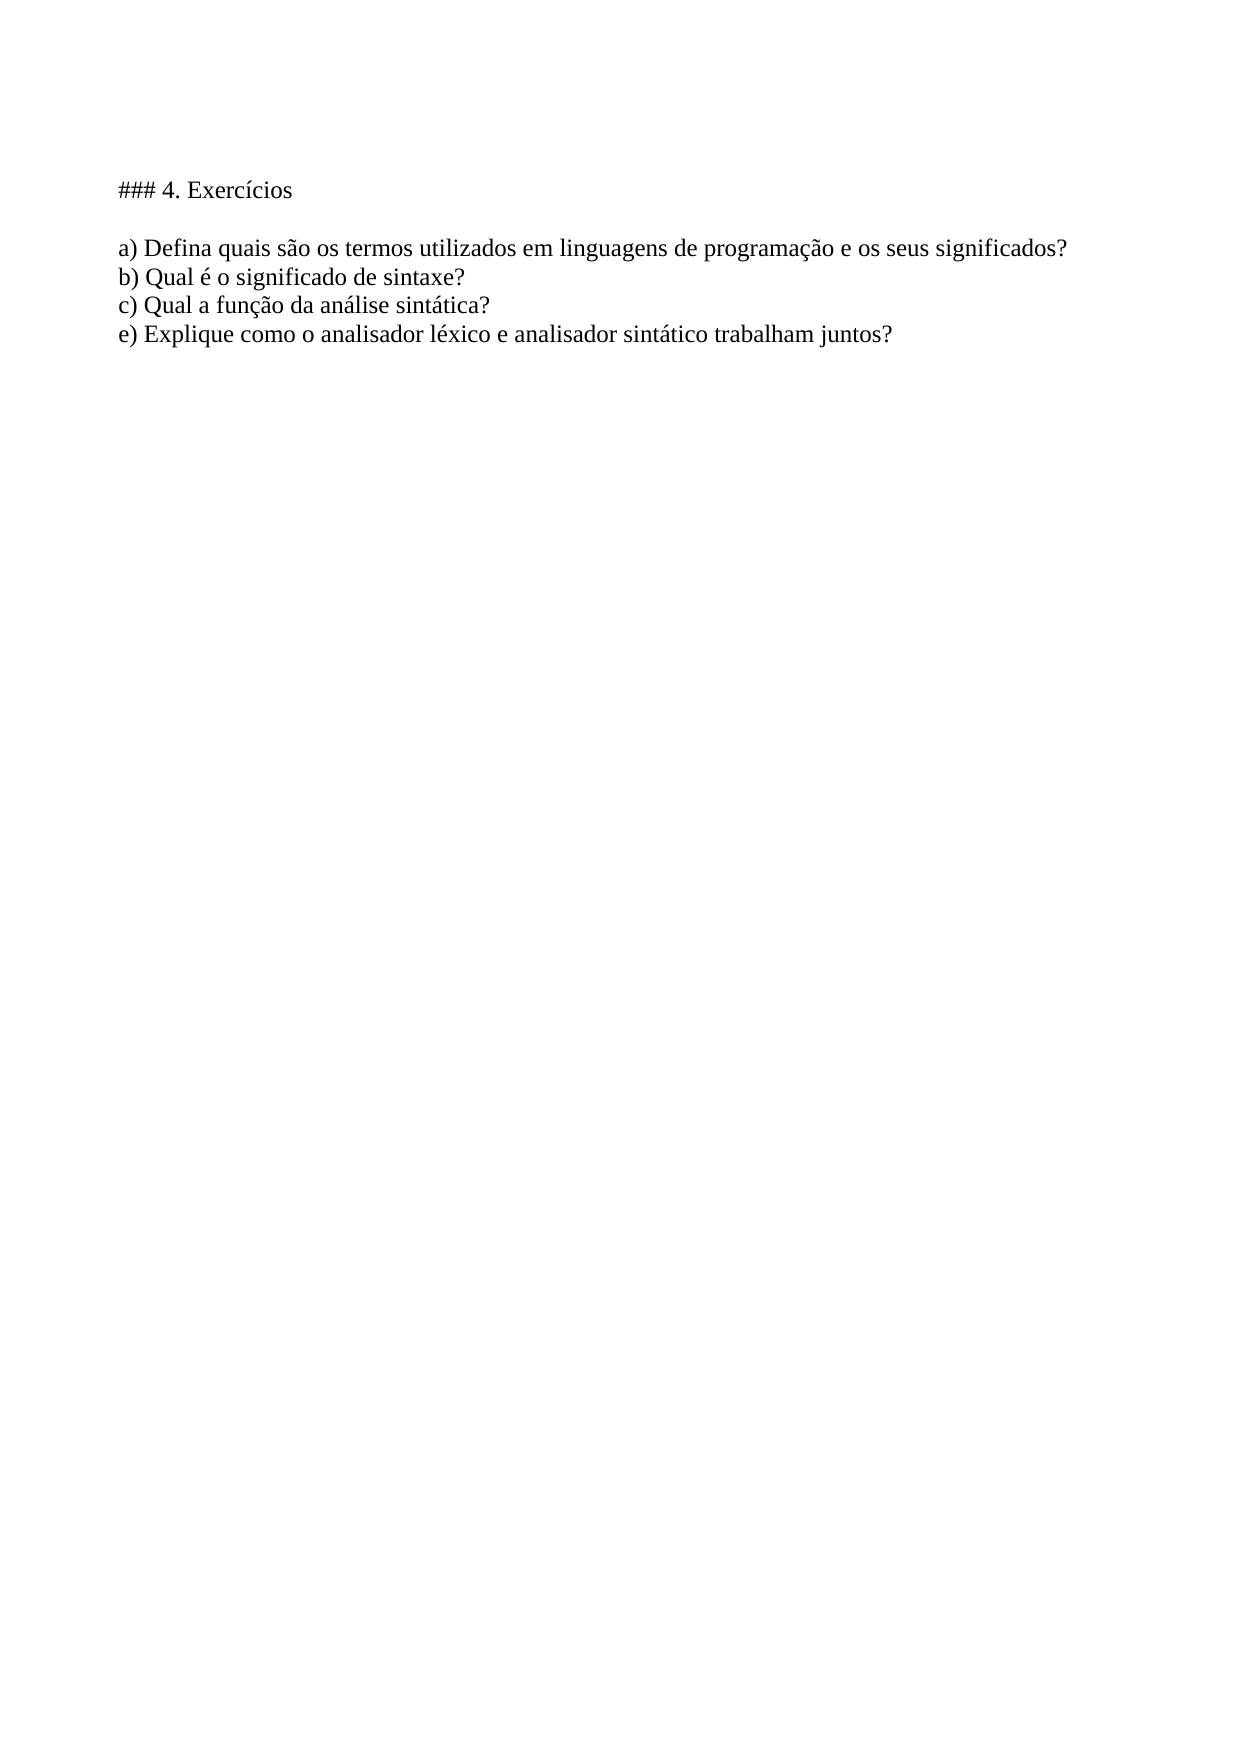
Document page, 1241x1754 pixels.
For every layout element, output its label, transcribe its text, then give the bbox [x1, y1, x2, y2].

text b) Qual é o significado de sintaxe? [118, 262, 1122, 291]
text c) Qual a função da análise sintática? [118, 291, 1122, 319]
text e) Explique como o analisador léxico e analisador sintático trabalham juntos? [118, 319, 1122, 348]
text a) Defina quais são os termos utilizados em linguagens de programação e os seus significados? [118, 233, 1122, 262]
text ### 4. Exercícios [118, 176, 1122, 204]
